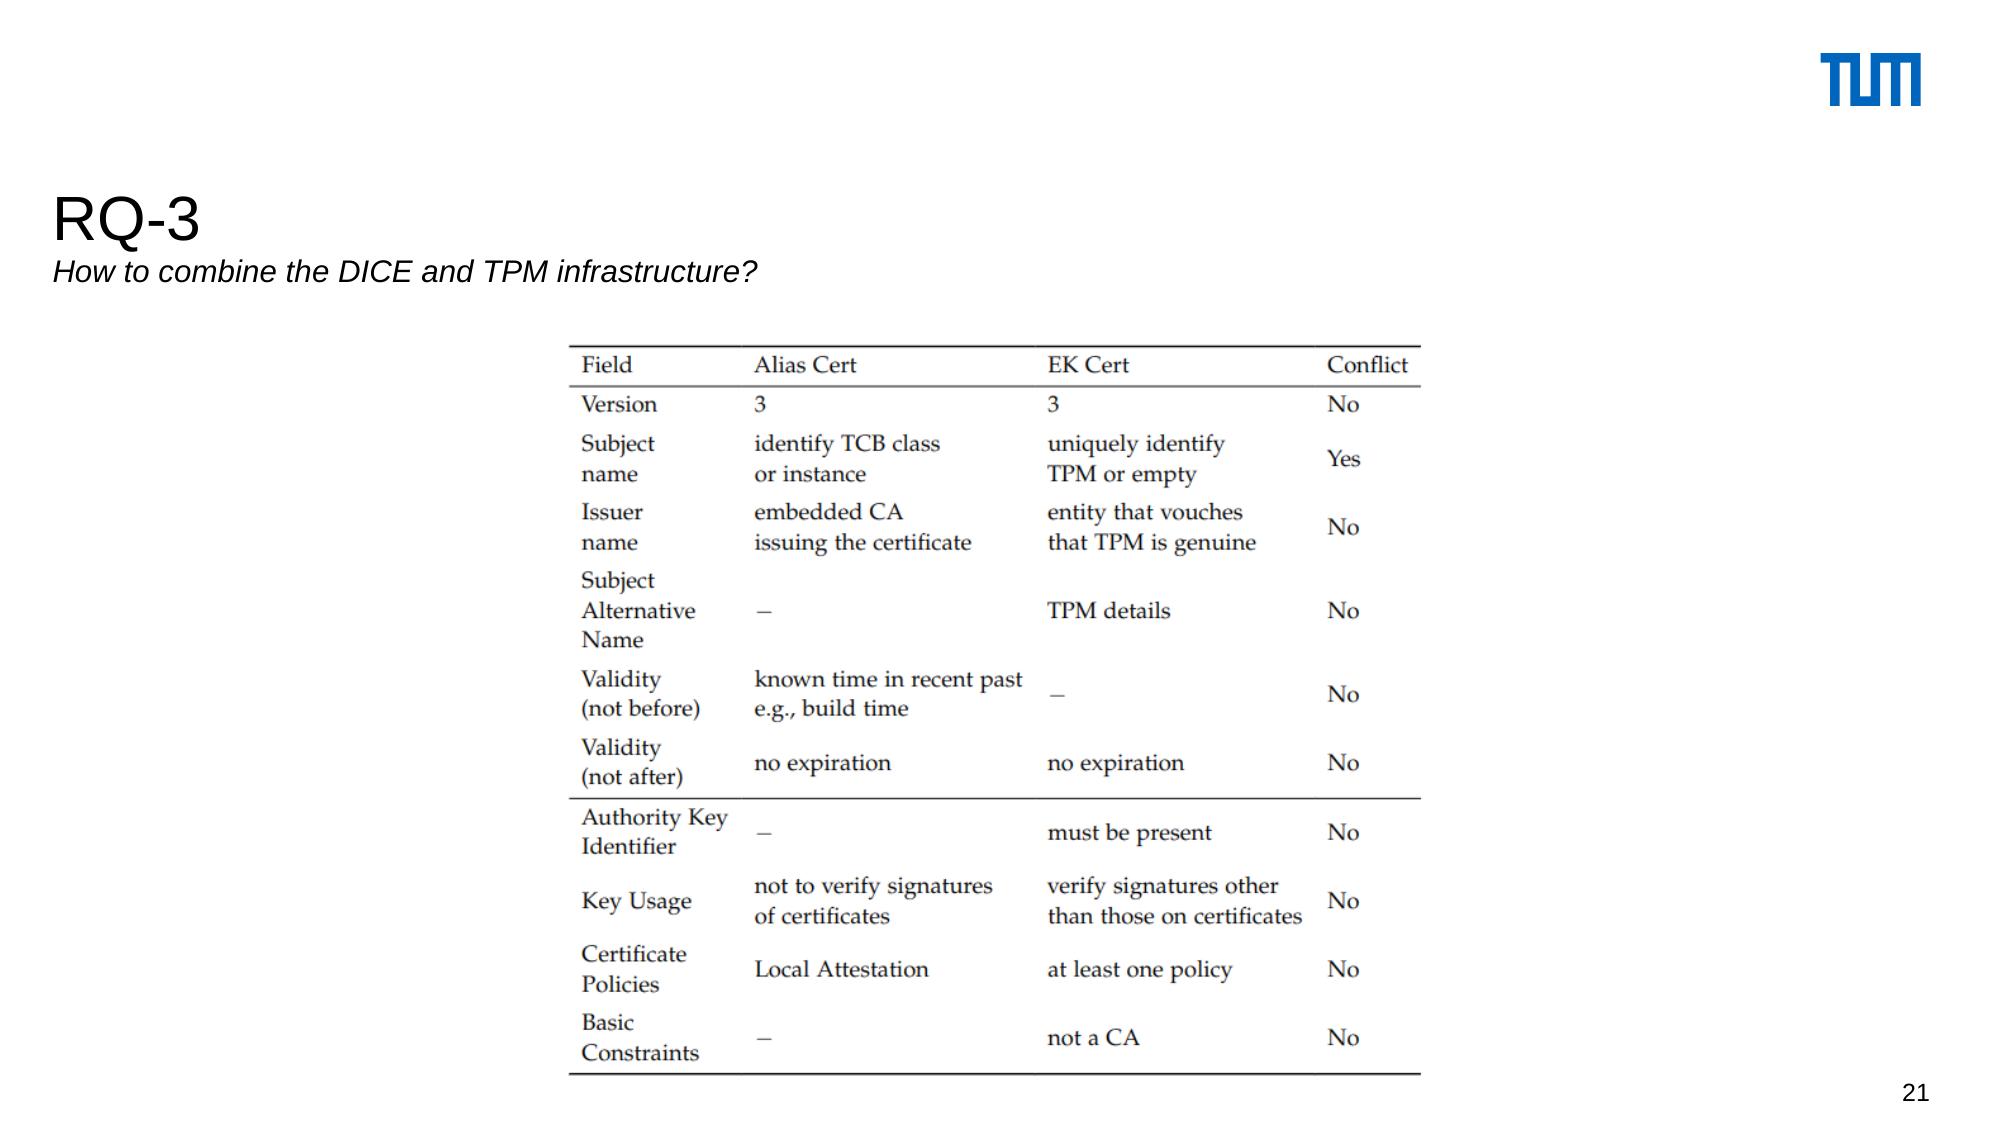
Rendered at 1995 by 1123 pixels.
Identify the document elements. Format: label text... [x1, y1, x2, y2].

picture [560, 337, 1435, 1087]
title RQ-3 How to combine the DICE and TPM infrastructure? [52, 166, 1453, 307]
